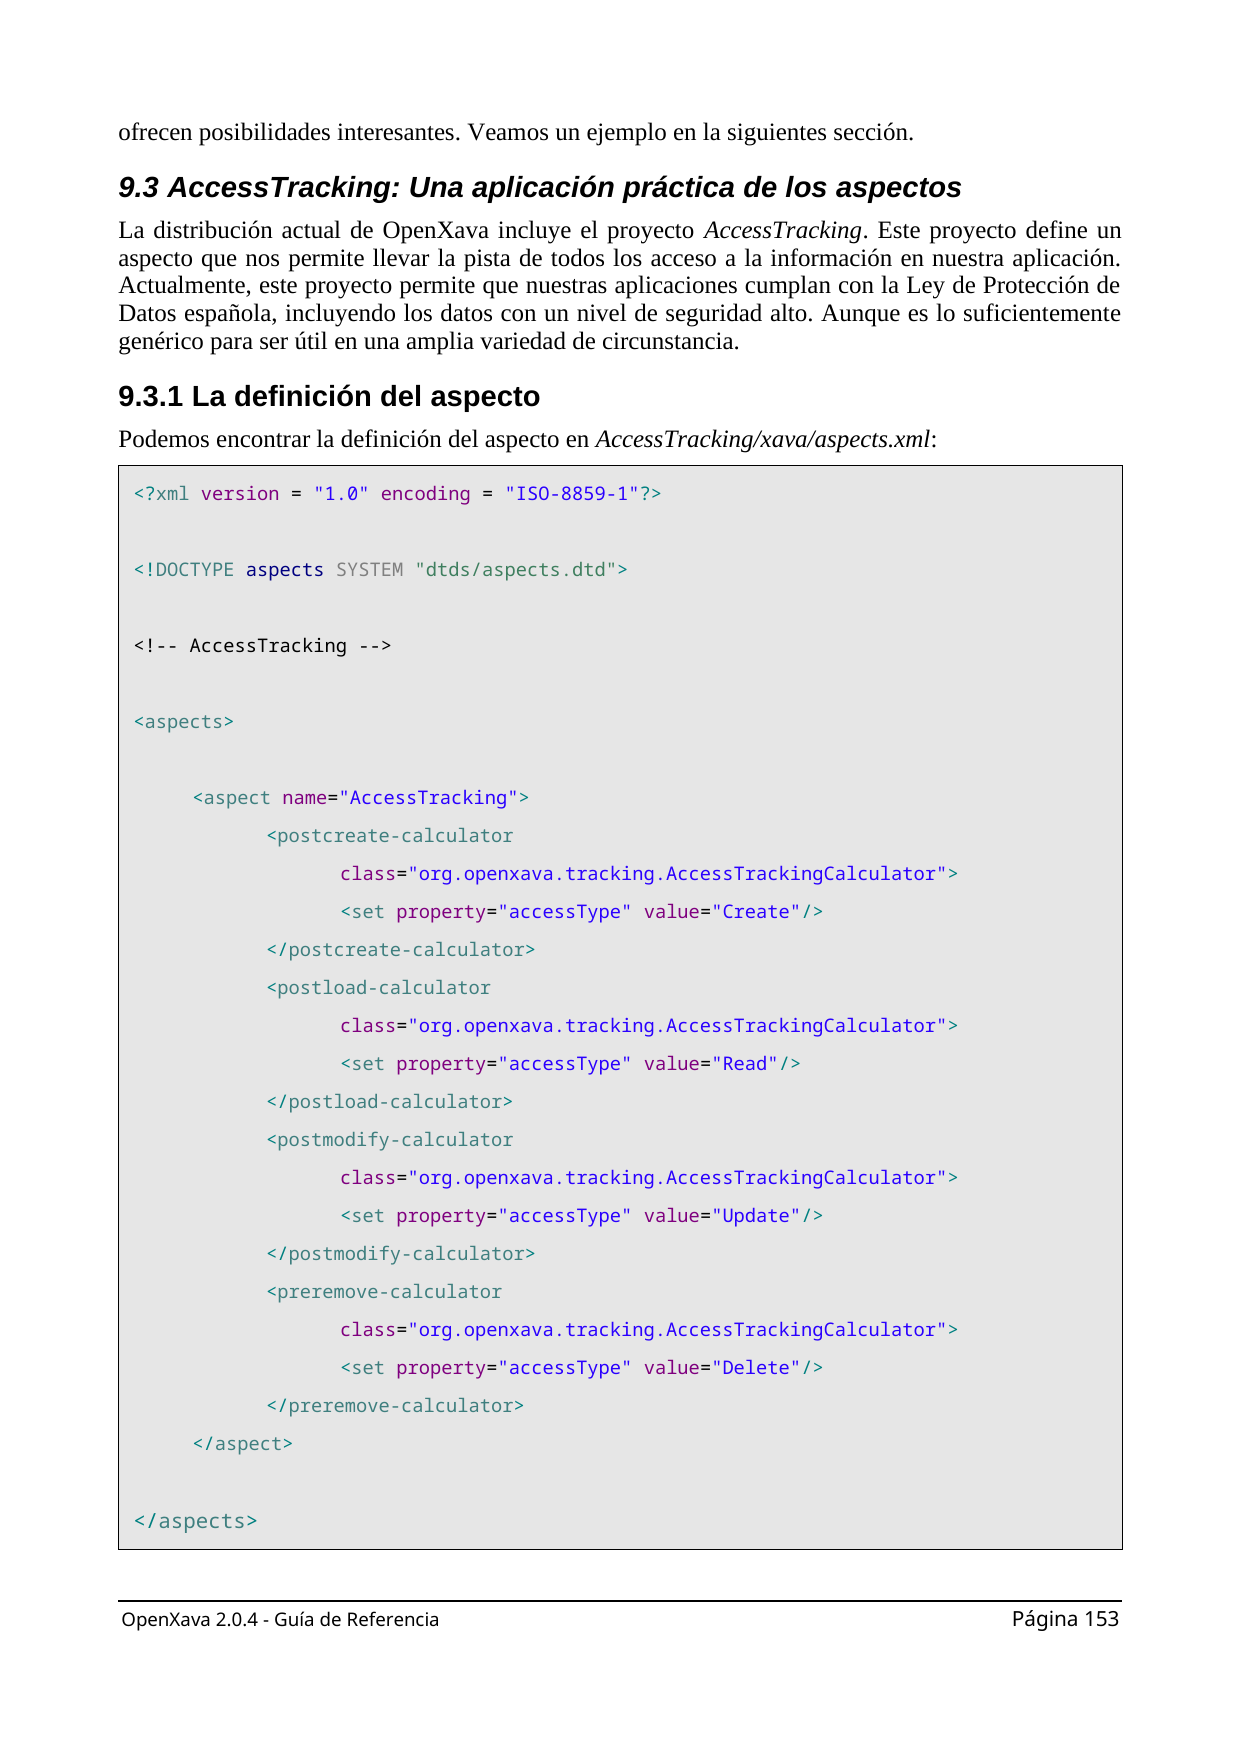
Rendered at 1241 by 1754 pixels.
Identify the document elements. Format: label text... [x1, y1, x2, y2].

text class="org.openxava.tracking.AccessTrackingCalculator"> [119, 845, 1122, 883]
text </preremove-calculator> [119, 1377, 1122, 1416]
text class="org.openxava.tracking.AccessTrackingCalculator"> [119, 997, 1122, 1035]
text </postcreate-calculator> [119, 921, 1122, 959]
text ofrecen posibilidades interesantes. Veamos un ejemplo en la siguientes sección. [118, 118, 1122, 146]
text </aspect> [119, 1416, 1122, 1453]
text <postload-calculator [119, 959, 1122, 997]
text <postmodify-calculator [119, 1111, 1122, 1149]
text <?xml version = "1.0" encoding = "ISO-8859-1"?> [119, 466, 1122, 503]
text <set property="accessType" value="Delete"/> [119, 1339, 1122, 1377]
text <preremove-calculator [119, 1263, 1122, 1301]
text <set property="accessType" value="Create"/> [119, 883, 1122, 921]
text Podemos encontrar la definición del aspecto en AccessTracking/xava/aspects.xml: [118, 425, 1122, 452]
text <!DOCTYPE aspects SYSTEM "dtds/aspects.dtd"> [119, 541, 1122, 579]
text <set property="accessType" value="Read"/> [119, 1035, 1122, 1073]
text class="org.openxava.tracking.AccessTrackingCalculator"> [119, 1301, 1122, 1339]
text </postload-calculator> [119, 1073, 1122, 1111]
text class="org.openxava.tracking.AccessTrackingCalculator"> [119, 1149, 1122, 1187]
text <aspects> [119, 693, 1122, 731]
text </postmodify-calculator> [119, 1225, 1122, 1263]
text <set property="accessType" value="Update"/> [119, 1187, 1122, 1225]
text <aspect name="AccessTracking"> [119, 769, 1122, 807]
text La distribución actual de OpenXava incluye el proyecto AccessTracking. Este proyecto define un aspecto que nos permite llevar la pista de todos los acceso a la información en nuestra aplicación. Actualmente, este proyecto permite que nuestras aplicaciones cumplan con la Ley de Protección de Datos española, incluyendo los datos con un nivel de seguridad alto. Aunque es lo suficientemente genérico para ser útil en una amplia variedad de circunstancia. [118, 216, 1122, 354]
text <postcreate-calculator [119, 807, 1122, 845]
subtitle AccessTracking: Una aplicación práctica de los aspectos [118, 171, 1122, 203]
text <!-- AccessTracking --> [119, 617, 1122, 655]
text </aspects> [119, 1492, 1122, 1549]
subtitle La definición del aspecto [118, 379, 1122, 412]
